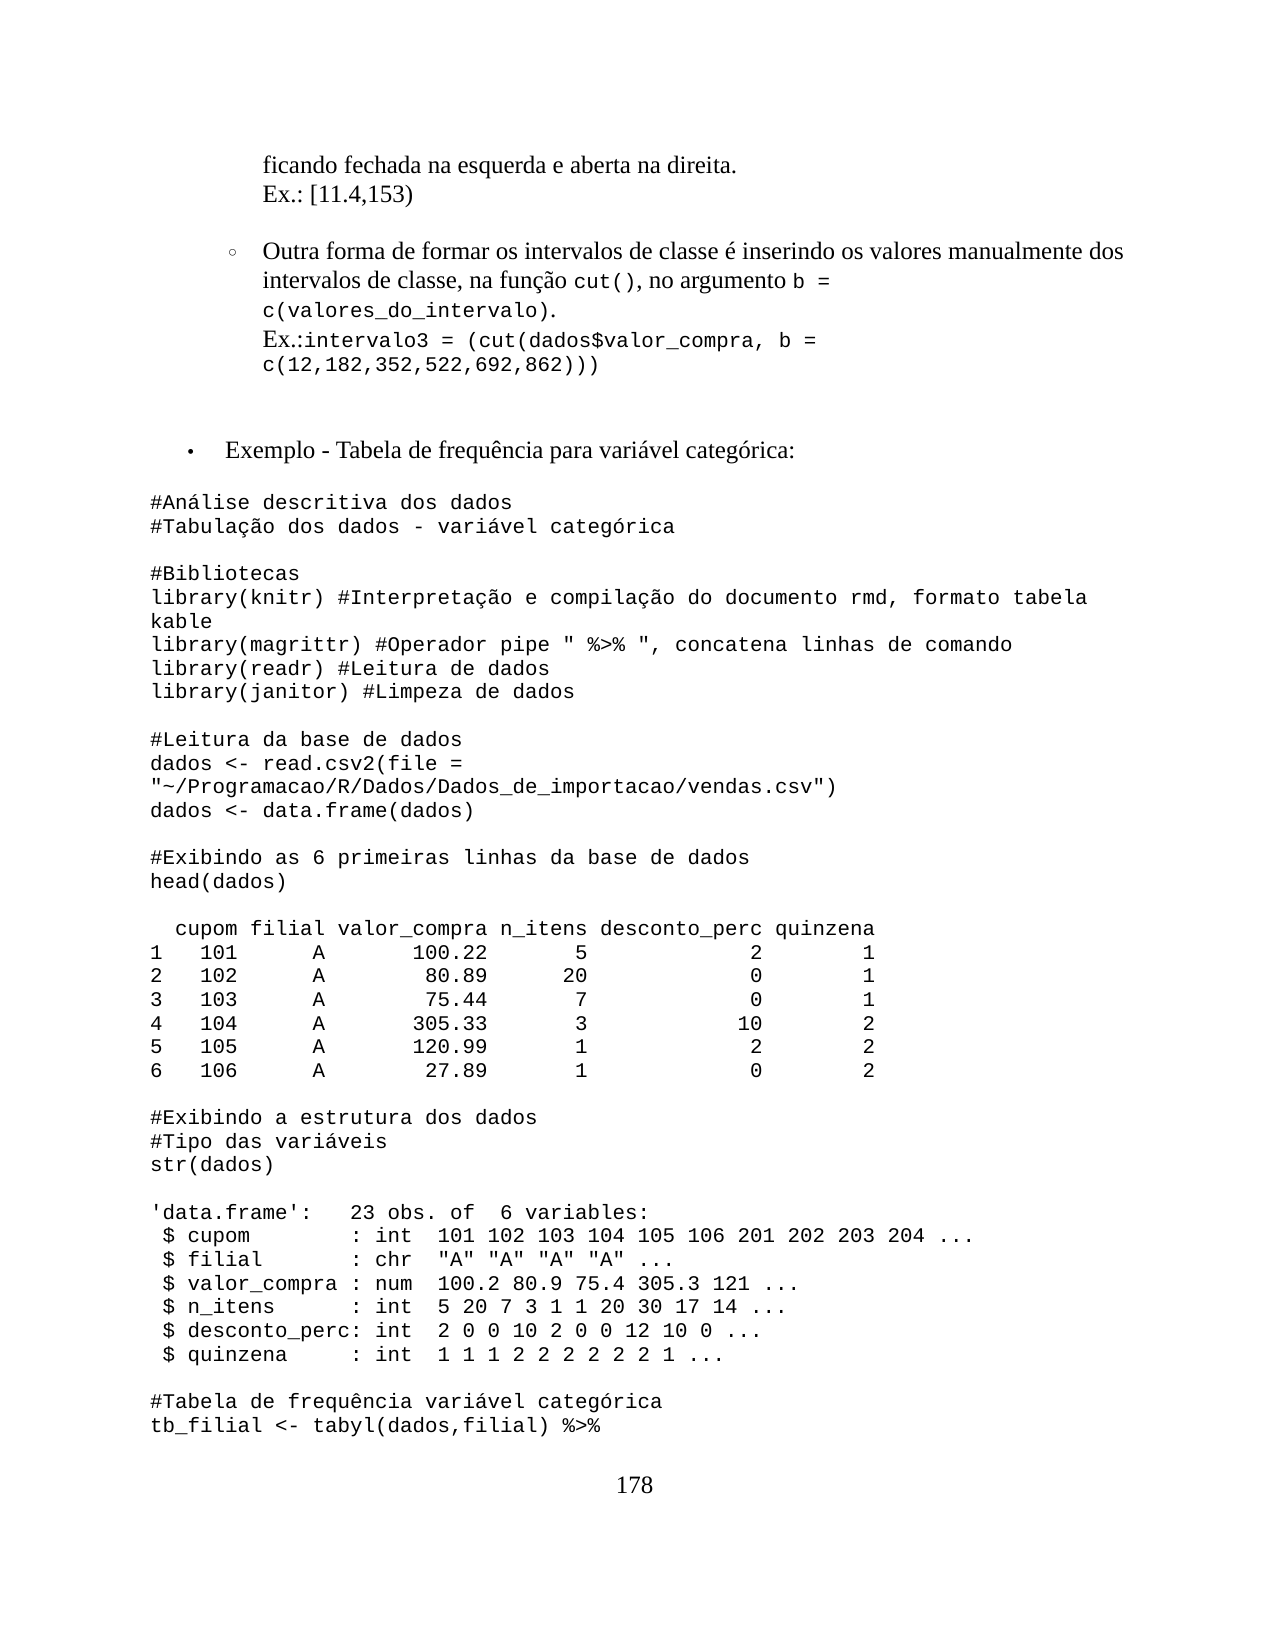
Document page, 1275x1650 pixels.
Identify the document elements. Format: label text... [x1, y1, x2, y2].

text library(readr) #Leitura de dados [150, 658, 1125, 682]
text #Tabela de frequência variável categórica [150, 1391, 1125, 1414]
text #Exibindo as 6 primeiras linhas da base de dados [150, 847, 1125, 871]
text 3 103 A 75.44 7 0 1 [150, 989, 1125, 1013]
text $ n_itens : int 5 20 7 3 1 1 20 30 17 14 ... [150, 1296, 1125, 1320]
text dados <- data.frame(dados) [150, 800, 1125, 823]
text #Tabulação dos dados - variável categórica [150, 516, 1125, 540]
text library(knitr) #Interpretação e compilação do documento rmd, formato tabela kable [150, 587, 1125, 634]
text #Tipo das variáveis [150, 1131, 1125, 1154]
text cupom filial valor_compra n_itens desconto_perc quinzena [150, 918, 1125, 942]
text dados <- read.csv2(file = "~/Programacao/R/Dados/Dados_de_importacao/vendas.csv") [150, 752, 1125, 800]
text 'data.frame': 23 obs. of 6 variables: [150, 1202, 1125, 1225]
text tb_filial <- tabyl(dados,filial) %>% [150, 1414, 1125, 1438]
text library(magrittr) #Operador pipe " %>% ", concatena linhas de comando [150, 634, 1125, 658]
text #Análise descritiva dos dados [150, 492, 1125, 516]
text #Exibindo a estrutura dos dados [150, 1107, 1125, 1131]
text 6 106 A 27.89 1 0 2 [150, 1060, 1125, 1083]
text 2 102 A 80.89 20 0 1 [150, 965, 1125, 989]
text $ desconto_perc: int 2 0 0 10 2 0 0 12 10 0 ... [150, 1320, 1125, 1344]
text $ valor_compra : num 100.2 80.9 75.4 305.3 121 ... [150, 1273, 1125, 1296]
list ficando fechada na esquerda e aberta na direita. Ex.: [11.4,153) [225, 150, 1125, 236]
text 4 104 A 305.33 3 10 2 [150, 1013, 1125, 1036]
text #Bibliotecas [150, 563, 1125, 587]
text $ cupom : int 101 102 103 104 105 106 201 202 203 204 ... [150, 1225, 1125, 1249]
text head(dados) [150, 871, 1125, 894]
text 1 101 A 100.22 5 2 1 [150, 942, 1125, 965]
text $ quinzena : int 1 1 1 2 2 2 2 2 2 1 ... [150, 1344, 1125, 1367]
list Exemplo - Tabela de frequência para variável categórica: [187, 435, 1125, 492]
text 5 105 A 120.99 1 2 2 [150, 1036, 1125, 1060]
text #Leitura da base de dados [150, 729, 1125, 752]
text str(dados) [150, 1154, 1125, 1178]
text $ filial : chr "A" "A" "A" "A" ... [150, 1249, 1125, 1273]
text library(janitor) #Limpeza de dados [150, 682, 1125, 705]
list Outra forma de formar os intervalos de classe é inserindo os valores manualmente dos intervalos de classe, na função cut(), no argumento b = c(valores_do_intervalo). Ex.:intervalo3 = (cut(dados$valor_compra, b = c(12,182,352,522,692,862))) [225, 236, 1125, 406]
